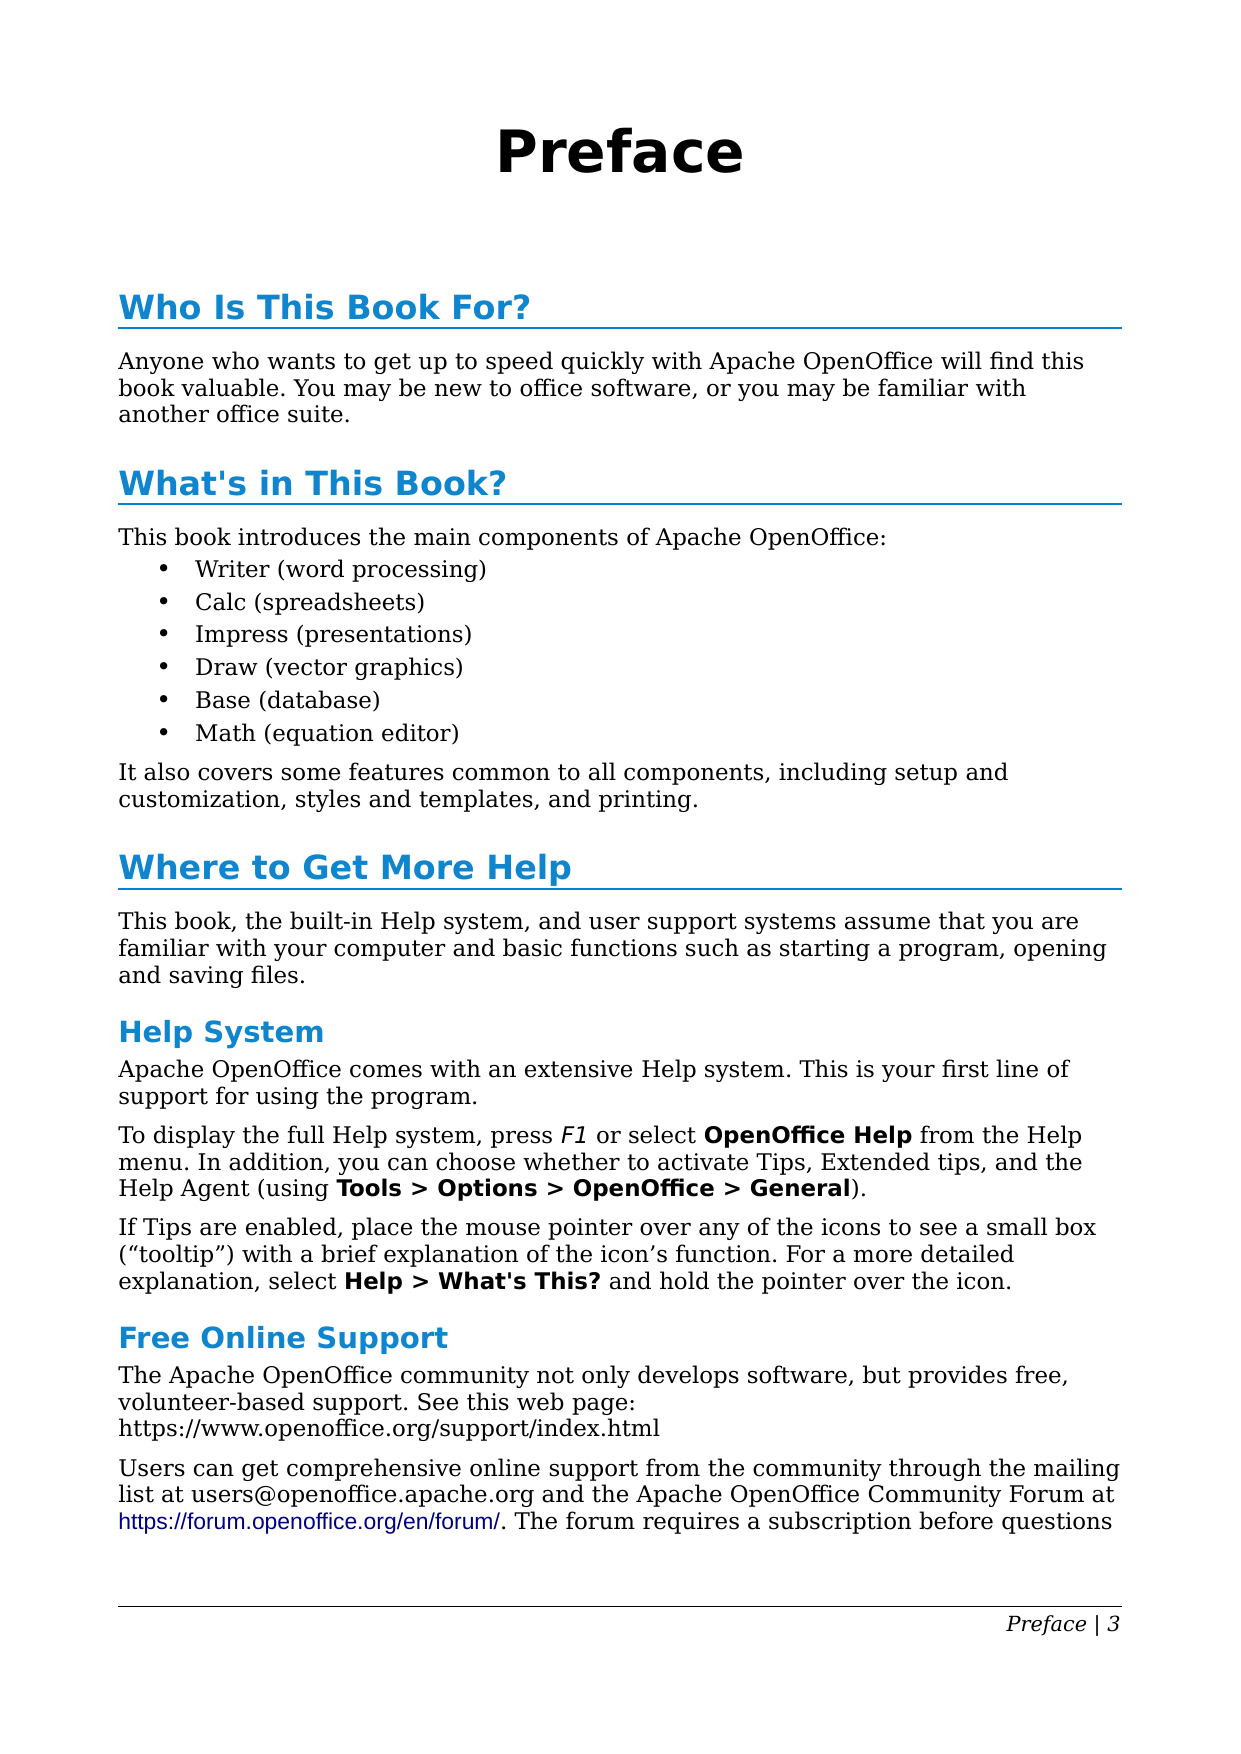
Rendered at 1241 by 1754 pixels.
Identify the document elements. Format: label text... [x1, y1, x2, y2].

subtitle Free Online Support [118, 1322, 1122, 1356]
subtitle Where to Get More Help [118, 849, 1122, 888]
subtitle Preface [118, 118, 1122, 186]
list Writer (word processing) [156, 554, 1122, 583]
subtitle What's in This Book? [118, 464, 1122, 503]
list Impress (presentations) [156, 619, 1122, 649]
list Calc (spreadsheets) [156, 587, 1122, 616]
text Users can get comprehensive online support from the community through the mailing list at users@openoffice.apache.org and the Apache OpenOffice Community Forum at https://forum.openoffice.org/en/forum/. The forum requires a subscription before questions [118, 1455, 1122, 1535]
subtitle Who Is This Book For? [118, 288, 1122, 327]
text Apache OpenOffice comes with an extensive Help system. This is your first line of support for using the program. [118, 1056, 1122, 1109]
text The Apache OpenOffice community not only develops software, but provides free, volunteer-based support. See this web page: https://www.openoffice.org/support/index.html [118, 1362, 1122, 1442]
list Base (database) [156, 685, 1122, 714]
text Anyone who wants to get up to speed quickly with Apache OpenOffice will find this book valuable. You may be new to office software, or you may be familiar with another office suite. [118, 348, 1122, 428]
list Math (equation editor) [156, 718, 1122, 747]
list This book introduces the main components of Apache OpenOffice: [118, 524, 1122, 551]
text This book, the built-in Help system, and user support systems assume that you are familiar with your computer and basic functions such as starting a program, opening and saving files. [118, 908, 1122, 988]
list Draw (vector graphics) [156, 652, 1122, 681]
text To display the full Help system, press F1 or select OpenOffice Help from the Help menu. In addition, you can choose whether to activate Tips, Extended tips, and the Help Agent (using Tools > Options > OpenOffice > General). [118, 1122, 1122, 1202]
text If Tips are enabled, place the mouse pointer over any of the icons to see a small box (“tooltip”) with a brief explanation of the icon’s function. For a more detailed explanation, select Help > What's This? and hold the pointer over the icon. [118, 1214, 1122, 1294]
subtitle Help System [118, 1016, 1122, 1050]
text It also covers some features common to all components, including setup and customization, styles and templates, and printing. [118, 759, 1122, 813]
